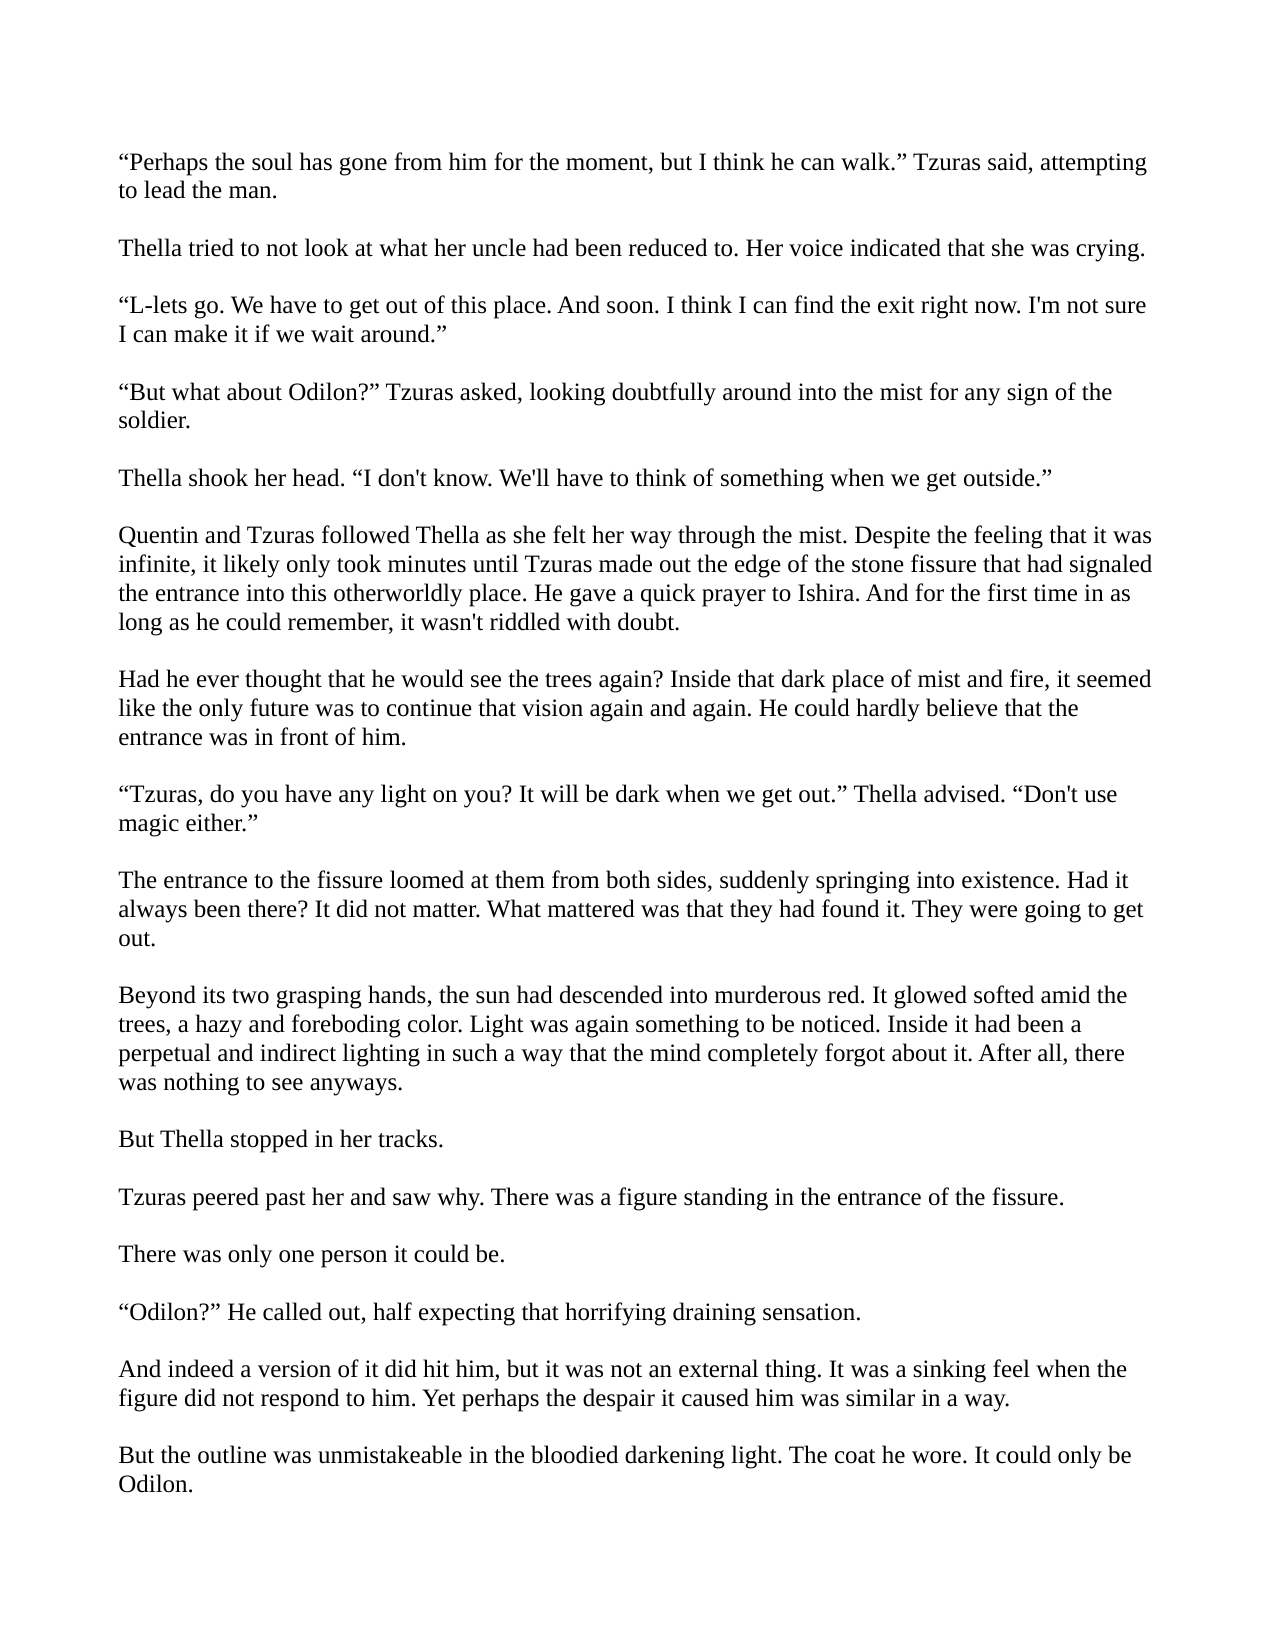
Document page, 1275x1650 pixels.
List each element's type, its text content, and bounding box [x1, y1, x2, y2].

text “Odilon?” He called out, half expecting that horrifying draining sensation. [118, 1297, 1157, 1326]
text There was only one person it could be. [118, 1239, 1157, 1268]
text “Perhaps the soul has gone from him for the moment, but I think he can walk.” Tzuras said, attempting to lead the man. [118, 147, 1157, 204]
text Thella tried to not look at what her uncle had been reduced to. Her voice indicated that she was crying. [118, 233, 1157, 262]
text “But what about Odilon?” Tzuras asked, looking doubtfully around into the mist for any sign of the soldier. [118, 377, 1157, 434]
text Tzuras peered past her and saw why. There was a figure standing in the entrance of the fissure. [118, 1182, 1157, 1211]
text But the outline was unmistakeable in the bloodied darkening light. The coat he wore. It could only be Odilon. [118, 1441, 1157, 1498]
text “L-lets go. We have to get out of this place. And soon. I think I can find the exit right now. I'm not sure I can make it if we wait around.” [118, 291, 1157, 348]
text Quentin and Tzuras followed Thella as she felt her way through the mist. Despite the feeling that it was infinite, it likely only took minutes until Tzuras made out the edge of the stone fissure that had signaled the entrance into this otherworldly place. He gave a quick prayer to Ishira. And for the first time in as long as he could remember, it wasn't riddled with doubt. [118, 521, 1157, 636]
text Beyond its two grasping hands, the sun had descended into murderous red. It glowed softed amid the trees, a hazy and foreboding color. Light was again something to be noticed. Inside it had been a perpetual and indirect lighting in such a way that the mind completely forgot about it. After all, there was nothing to see anyways. [118, 981, 1157, 1096]
text “Tzuras, do you have any light on you? It will be dark when we get out.” Thella advised. “Don't use magic either.” [118, 779, 1157, 837]
text But Thella stopped in her tracks. [118, 1124, 1157, 1153]
text And indeed a version of it did hit him, but it was not an external thing. It was a sinking feel when the figure did not respond to him. Yet perhaps the despair it caused him was similar in a way. [118, 1354, 1157, 1412]
text The entrance to the fissure loomed at them from both sides, suddenly springing into existence. Had it always been there? It did not matter. What mattered was that they had found it. They were going to get out. [118, 866, 1157, 952]
text Had he ever thought that he would see the trees again? Inside that dark place of mist and fire, it seemed like the only future was to continue that vision again and again. He could hardly believe that the entrance was in front of him. [118, 664, 1157, 751]
text Thella shook her head. “I don't know. We'll have to think of something when we get outside.” [118, 463, 1157, 492]
